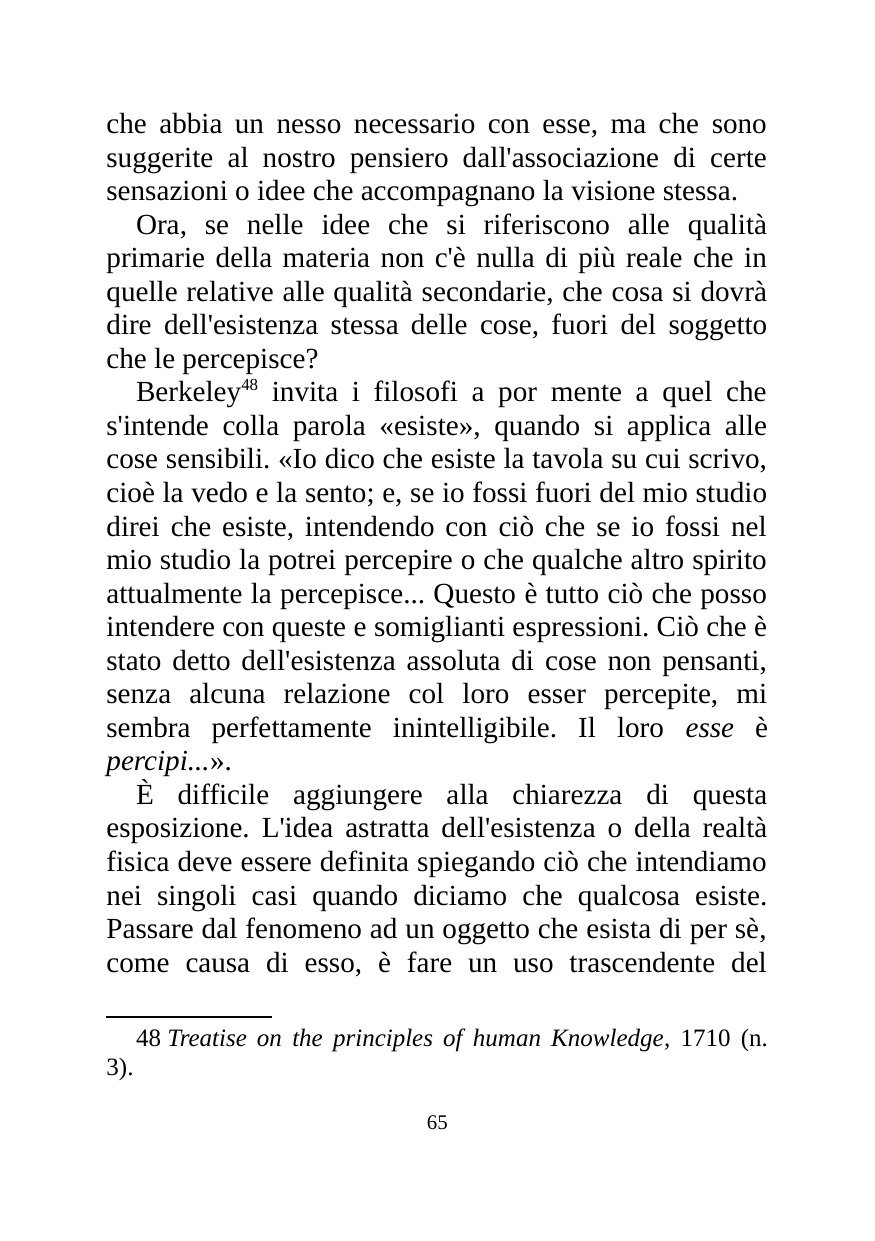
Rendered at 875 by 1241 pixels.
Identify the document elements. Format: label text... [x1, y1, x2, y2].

text Ora, se nelle idee che si riferiscono alle qualità primarie della materia non c'è nulla di più reale che in quelle relative alle qualità secondarie, che cosa si dovrà dire dell'esistenza stessa delle cose, fuori del soggetto che le percepisce? [106, 207, 768, 374]
text che abbia un nesso necessario con esse, ma che sono suggerite al nostro pensiero dall'associazione di certe sensazioni o idee che accompagnano la visione stessa. [106, 106, 768, 207]
text Treatise on the principles of human Knowledge, 1710 (n. 3). [106, 1023, 768, 1080]
text È difficile aggiungere alla chiarezza di questa esposizione. L'idea astratta dell'esistenza o della realtà fisica deve essere definita spiegando ciò che intendiamo nei singoli casi quando diciamo che qualcosa esiste. Passare dal fenomeno ad un oggetto che esista di per sè, come causa di esso, è fare un uso trascendente del [106, 777, 768, 978]
text Berkeley invita i filosofi a por mente a quel che s'intende colla parola «esiste», quando si applica alle cose sensibili. «Io dico che esiste la tavola su cui scrivo, cioè la vedo e la sento; e, se io fossi fuori del mio studio direi che esiste, intendendo con ciò che se io fossi nel mio studio la potrei percepire o che qualche altro spirito attualmente la percepisce... Questo è tutto ciò che posso intendere con queste e somiglianti espressioni. Ciò che è stato detto dell'esistenza assoluta di cose non pensanti, senza alcuna relazione col loro esser percepite, mi sembra perfettamente inintelligibile. Il loro esse è percipi...». [106, 374, 768, 777]
